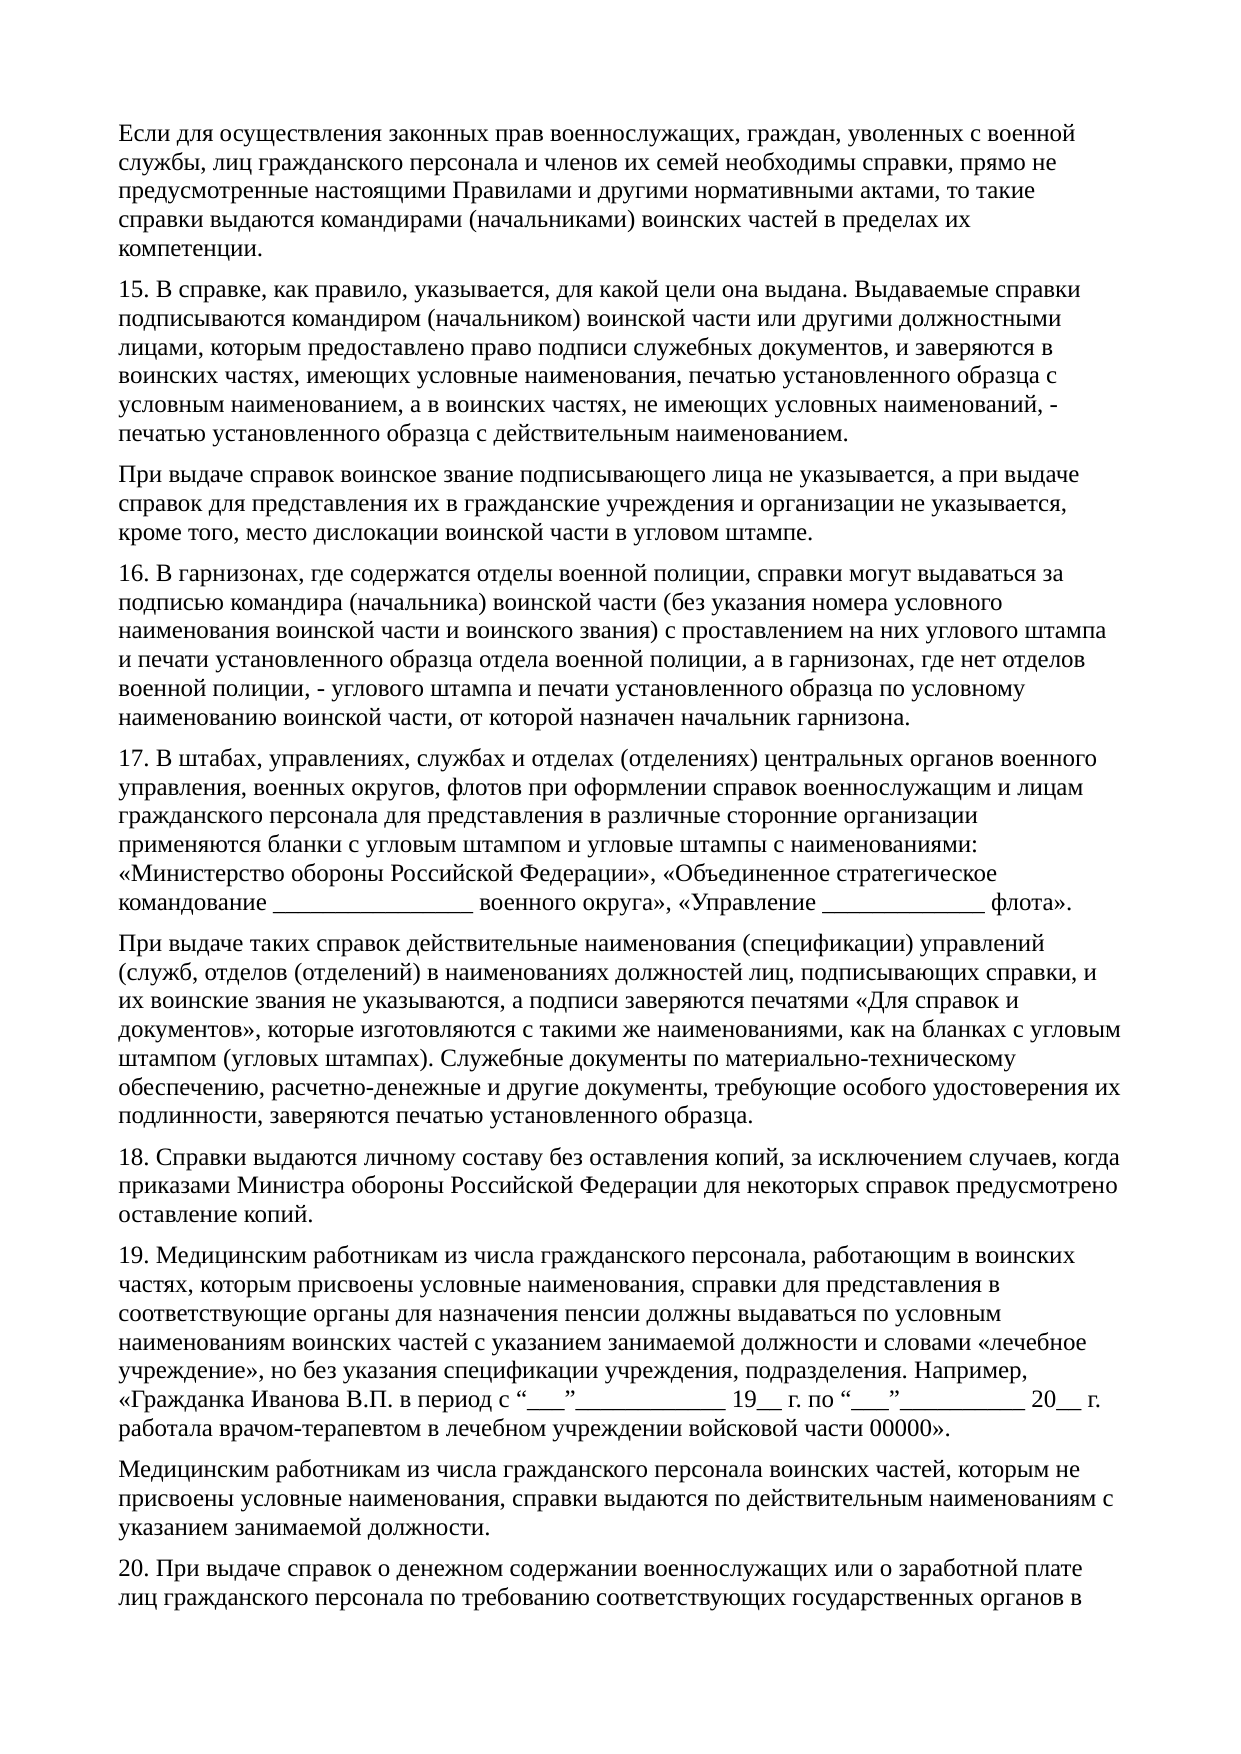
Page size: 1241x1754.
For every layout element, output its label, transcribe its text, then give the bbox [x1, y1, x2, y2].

text 16. В гарнизонах, где содержатся отделы военной полиции, справки могут выдаваться за подписью командира (начальника) воинской части (без указания номера условного наименования воинской части и воинского звания) с проставлением на них углового штампа и печати установленного образца отдела военной полиции, а в гарнизонах, где нет отделов военной полиции, - углового штампа и печати установленного образца по условному наименованию воинской части, от которой назначен начальник гарнизона. [118, 558, 1122, 731]
text 17. В штабах, управлениях, службах и отделах (отделениях) центральных органов военного управления, военных округов, флотов при оформлении справок военнослужащим и лицам гражданского персонала для представления в различные сторонние организации применяются бланки с угловым штампом и угловые штампы с наименованиями: «Министерство обороны Российской Федерации», «Объединенное стратегическое командование ________________ военного округа», «Управление _____________ флота». [118, 743, 1122, 916]
text При выдаче таких справок действительные наименования (спецификации) управлений (служб, отделов (отделений) в наименованиях должностей лиц, подписывающих справки, и их воинские звания не указываются, а подписи заверяются печатями «Для справок и документов», которые изготовляются с такими же наименованиями, как на бланках с угловым штампом (угловых штампах). Служебные документы по материально-техническому обеспечению, расчетно-денежные и другие документы, требующие особого удостоверения их подлинности, заверяются печатью установленного образца. [118, 928, 1122, 1129]
text При выдаче справок воинское звание подписывающего лица не указывается, а при выдаче справок для представления их в гражданские учреждения и организации не указывается, кроме того, место дислокации воинской части в угловом штампе. [118, 459, 1122, 546]
text Медицинским работникам из числа гражданского персонала воинских частей, которым не присвоены условные наименования, справки выдаются по действительным наименованиям с указанием занимаемой должности. [118, 1454, 1122, 1541]
text 19. Медицинским работникам из числа гражданского персонала, работающим в воинских частях, которым присвоены условные наименования, справки для представления в соответствующие органы для назначения пенсии должны выдаваться по условным наименованиям воинских частей с указанием занимаемой должности и словами «лечебное учреждение», но без указания спецификации учреждения, подразделения. Например, «Гражданка Иванова В.П. в период с “___”____________ 19__ г. по “___”__________ 20__ г. работала врачом-терапевтом в лечебном учреждении войсковой части 00000». [118, 1241, 1122, 1442]
text 18. Справки выдаются личному составу без оставления копий, за исключением случаев, когда приказами Министра обороны Российской Федерации для некоторых справок предусмотрено оставление копий. [118, 1142, 1122, 1228]
text 20. При выдаче справок о денежном содержании военнослужащих или о заработной плате лиц гражданского персонала по требованию соответствующих государственных органов в [118, 1553, 1122, 1611]
text Если для осуществления законных прав военнослужащих, граждан, уволенных с военной службы, лиц гражданского персонала и членов их семей необходимы справки, прямо не предусмотренные настоящими Правилами и другими нормативными актами, то такие справки выдаются командирами (начальниками) воинских частей в пределах их компетенции. [118, 118, 1122, 262]
text 15. В справке, как правило, указывается, для какой цели она выдана. Выдаваемые справки подписываются командиром (начальником) воинской части или другими должностными лицами, которым предоставлено право подписи служебных документов, и заверяются в воинских частях, имеющих условные наименования, печатью установленного образца с условным наименованием, а в воинских частях, не имеющих условных наименований, - печатью установленного образца с действительным наименованием. [118, 274, 1122, 447]
